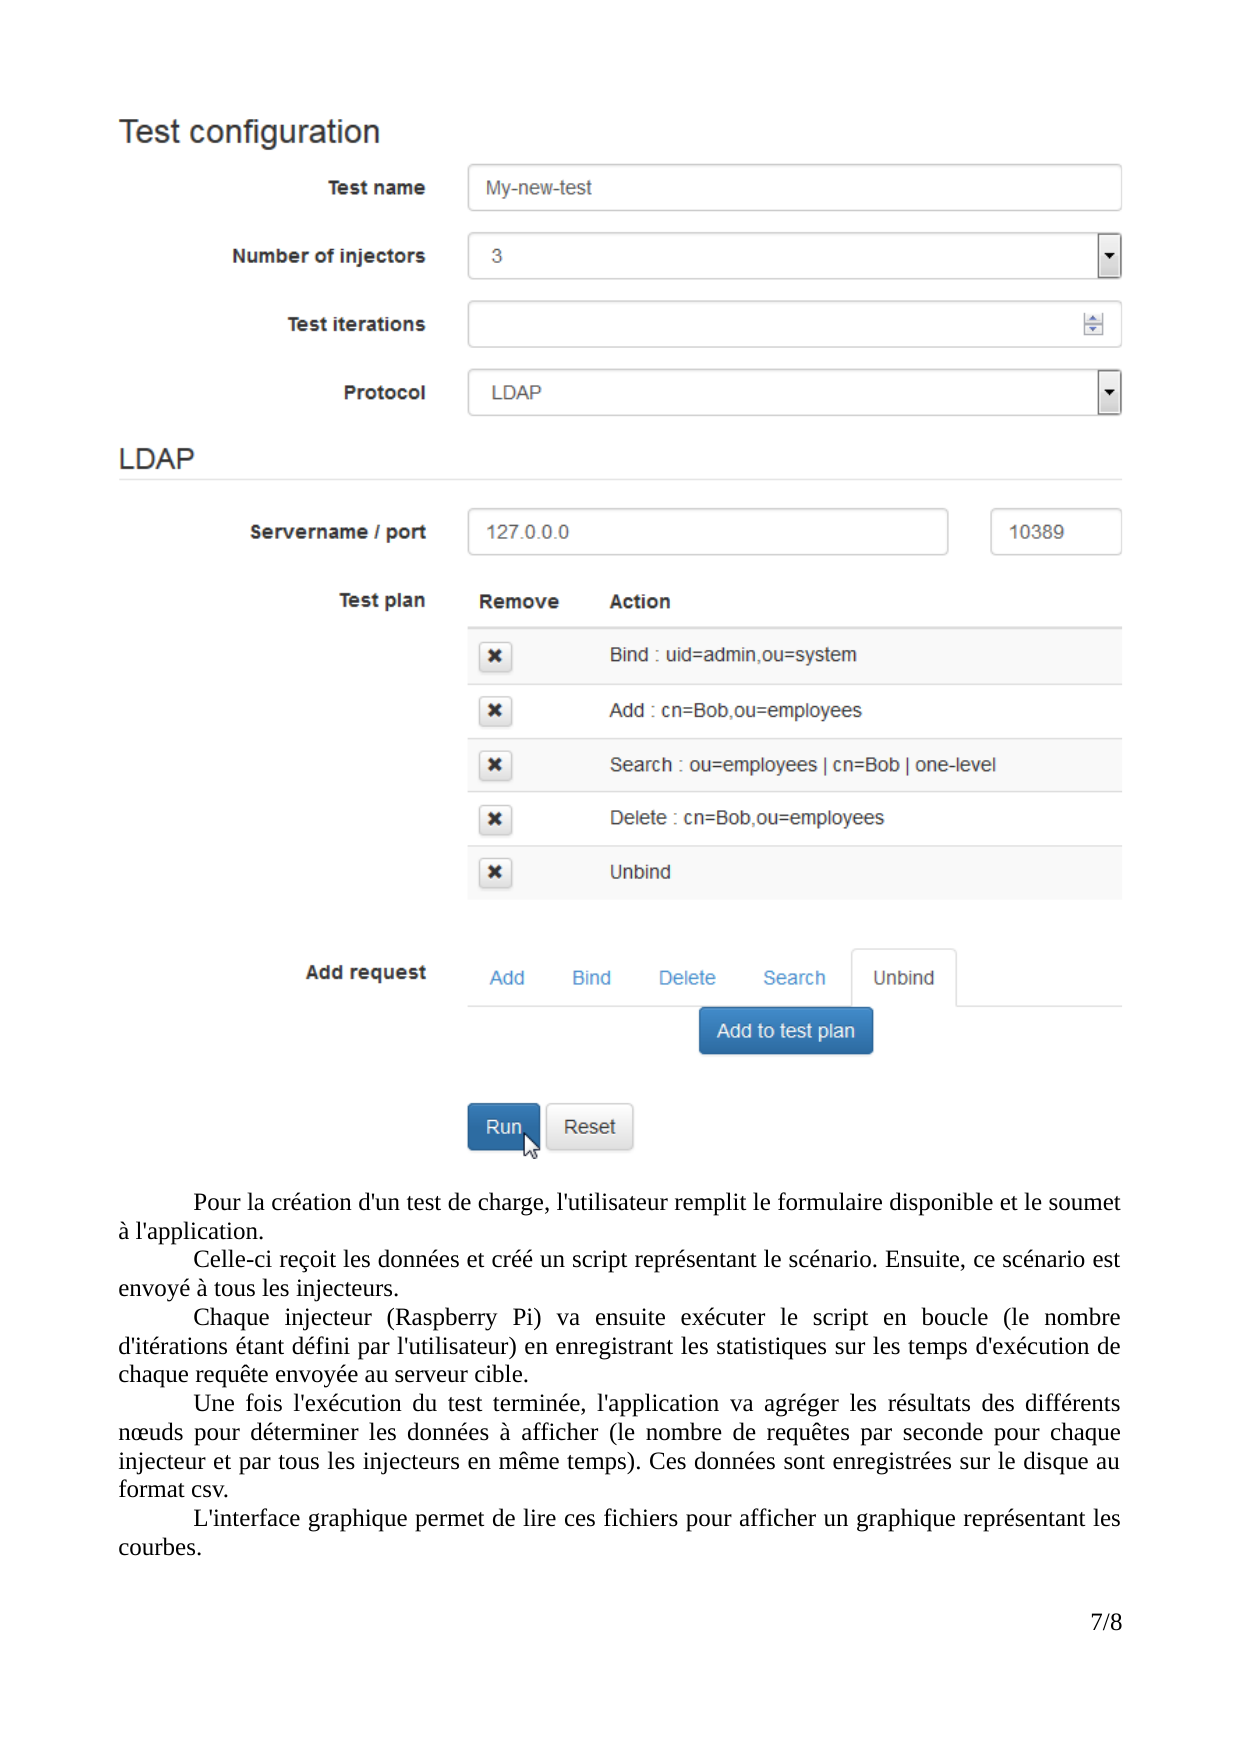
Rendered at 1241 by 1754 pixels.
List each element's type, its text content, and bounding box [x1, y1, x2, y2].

text Une fois l'exécution du test terminée, l'application va agréger les résultats des différents nœuds pour déterminer les données à afficher (le nombre de requêtes par seconde pour chaque injecteur et par tous les injecteurs en même temps). Ces données sont enregistrées sur le disque au format csv. [118, 1388, 1122, 1503]
text Pour la création d'un test de charge, l'utilisateur remplit le formulaire disponible et le soumet à l'application. [118, 1187, 1122, 1244]
text L'interface graphique permet de lire ces fichiers pour afficher un graphique représentant les courbes. [118, 1503, 1122, 1561]
picture [118, 118, 1123, 1159]
text Chaque injecteur (Raspberry Pi) va ensuite exécuter le script en boucle (le nombre d'itérations étant défini par l'utilisateur) en enregistrant les statistiques sur les temps d'exécution de chaque requête envoyée au serveur cible. [118, 1302, 1122, 1388]
text Celle-ci reçoit les données et créé un script représentant le scénario. Ensuite, ce scénario est envoyé à tous les injecteurs. [118, 1244, 1122, 1302]
